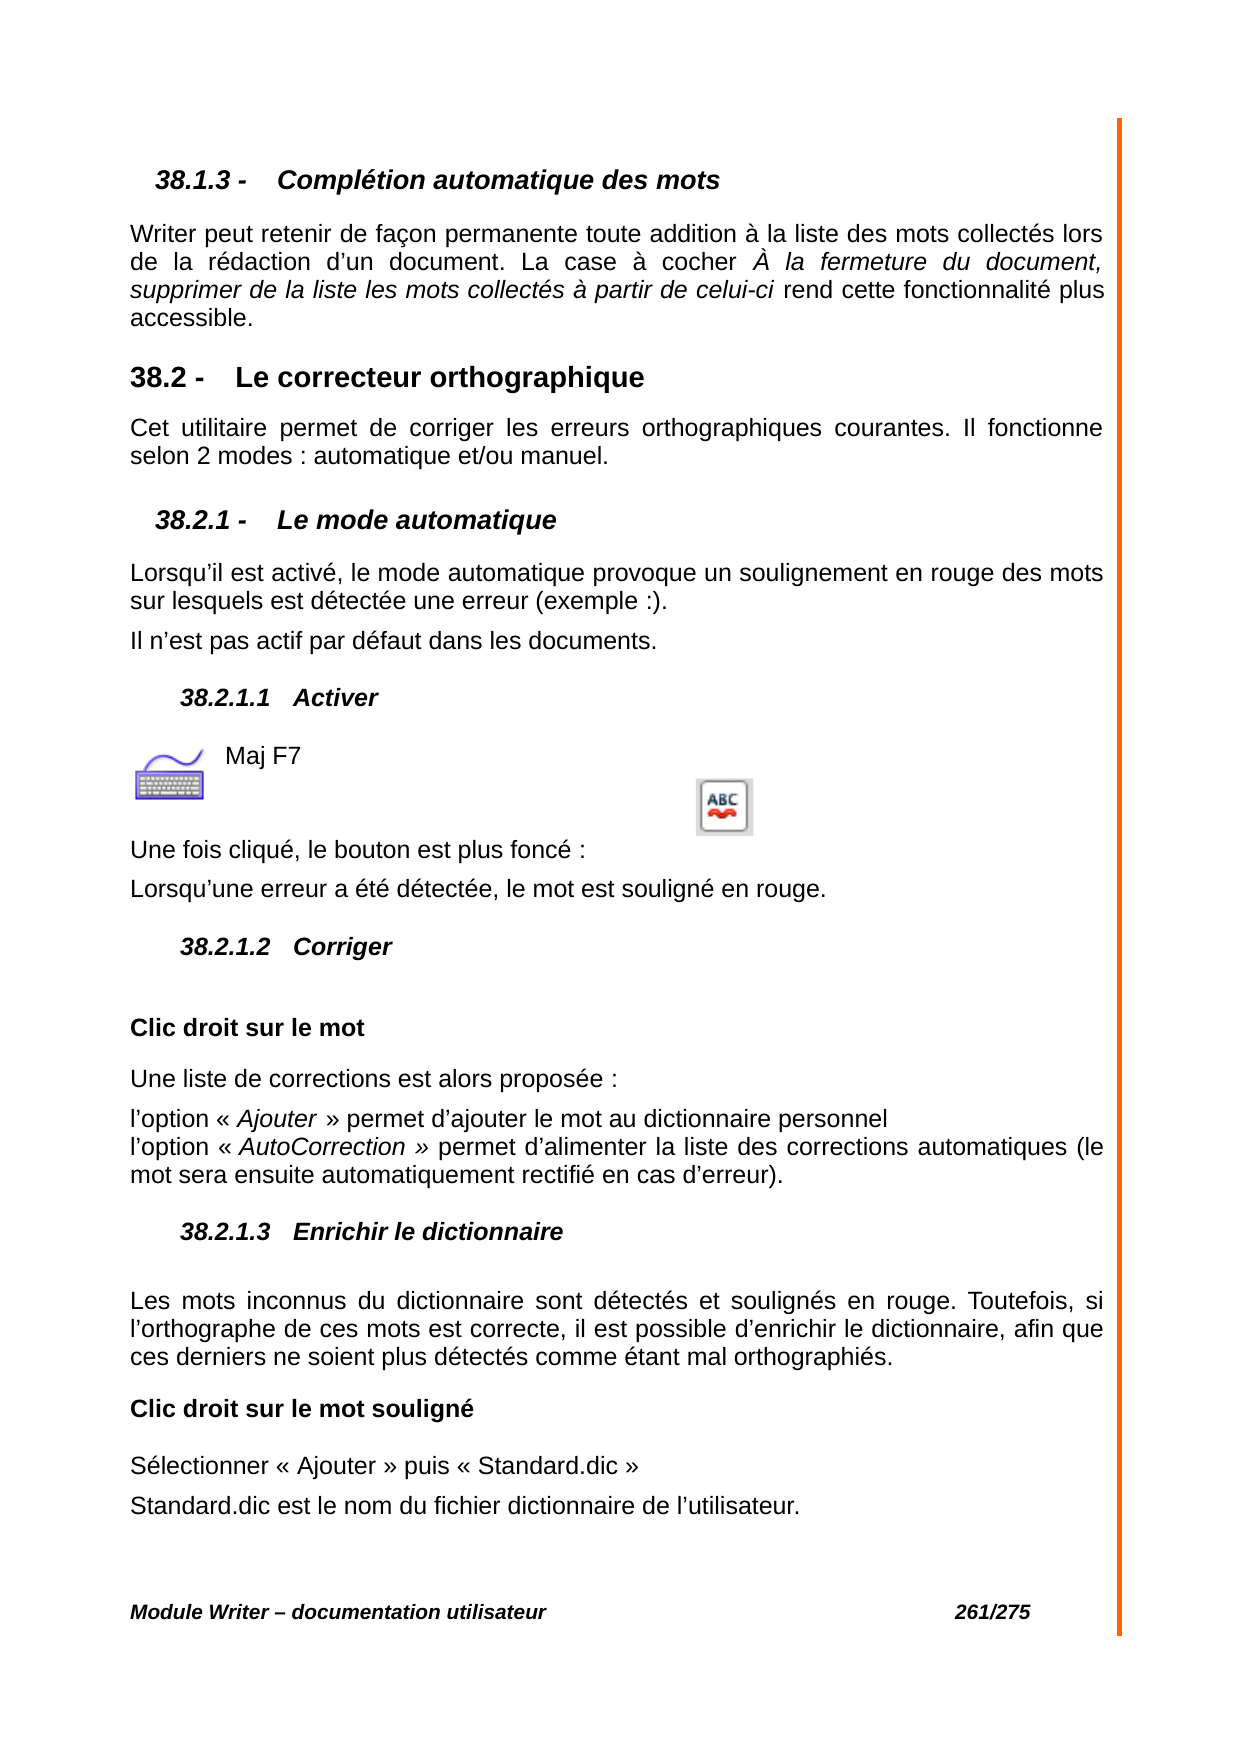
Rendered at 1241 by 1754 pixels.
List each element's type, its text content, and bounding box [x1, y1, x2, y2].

subtitle Corriger [180, 932, 1105, 960]
subtitle Activer [180, 684, 1105, 712]
text Clic droit sur le mot [130, 1013, 1105, 1041]
text Sélectionner « Ajouter » puis « Standard.dic » [130, 1452, 1105, 1480]
text Cet utilitaire permet de corriger les erreurs orthographiques courantes. Il fonctionne selon 2 modes : automatique et/ou manuel. [130, 413, 1105, 469]
text Writer peut retenir de façon permanente toute addition à la liste des mots collectés lors de la rédaction d’un document. La case à cocher À la fermeture du document, supprimer de la liste les mots collectés à partir de celui-ci rend cette fonctionnalité plus accessible. [130, 220, 1105, 331]
text Lorsqu’il est activé, le mode automatique provoque un soulignement en rouge des mots sur lesquels est détectée une erreur (exemple :). [130, 559, 1105, 615]
text Clic droit sur le mot souligné [130, 1394, 1105, 1422]
subtitle Le correcteur orthographique [130, 361, 1105, 393]
text Standard.dic est le nom du fichier dictionnaire de l’utilisateur. [130, 1492, 1105, 1520]
text l’option « AutoCorrection » permet d’alimenter la liste des corrections automatiques (le mot sera ensuite automatiquement rectifié en cas d’erreur). [130, 1133, 1105, 1188]
text Une fois cliqué, le bouton est plus foncé : [130, 832, 1105, 863]
picture [131, 738, 207, 814]
subtitle Enrichir le dictionnaire [180, 1218, 1105, 1246]
text Les mots inconnus du dictionnaire sont détectés et soulignés en rouge. Toutefois, si l’orthographe de ces mots est correcte, il est possible d’enrichir le dictionnaire, afin que ces derniers ne soient plus détectés comme étant mal orthographiés. [130, 1287, 1105, 1371]
text Une liste de corrections est alors proposée : [130, 1065, 1105, 1093]
text l’option « Ajouter » permet d’ajouter le mot au dictionnaire personnel [130, 1105, 1105, 1133]
text Lorsqu’une erreur a été détectée, le mot est souligné en rouge. [130, 875, 1105, 903]
text Il n’est pas actif par défaut dans les documents. [130, 627, 1105, 655]
text Maj F7 [207, 742, 1105, 769]
picture [695, 777, 754, 836]
subtitle Le mode automatique [155, 505, 1105, 535]
subtitle Complétion automatique des mots [155, 165, 1105, 196]
